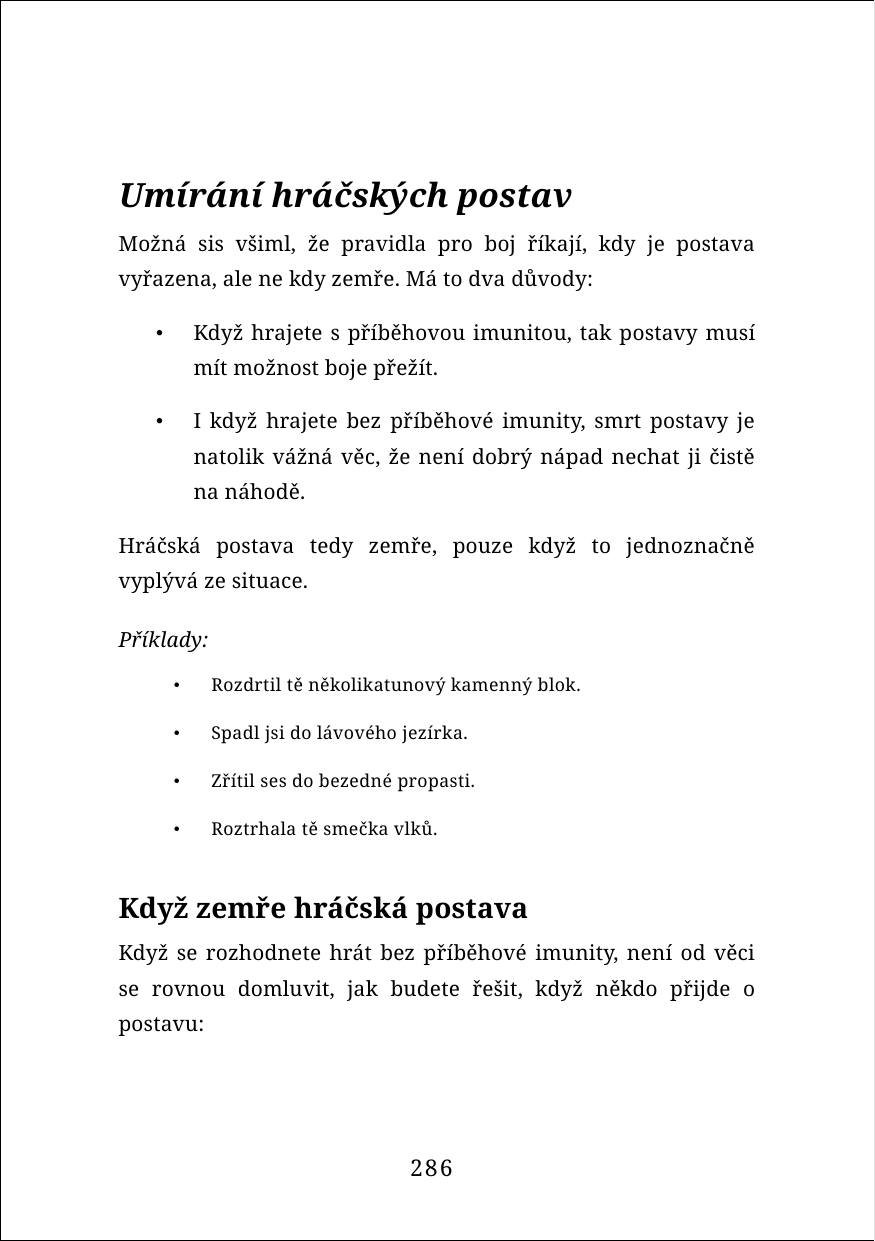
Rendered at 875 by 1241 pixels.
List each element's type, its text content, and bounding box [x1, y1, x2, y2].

text Příklady: [118, 625, 756, 654]
text Možná sis všiml, že pravidla pro boj říkají, kdy je postava vyřazena, ale ne kdy zemře. Má to dva důvody: [118, 229, 756, 293]
list Zřítil ses do bezedné propasti. [173, 768, 756, 793]
list I když hrajete bez příběhové imunity, smrt postavy je natolik vážná věc, že není dobrý nápad nechat ji čistě na náhodě. [156, 406, 756, 506]
list Když hrajete s příběhovou imunitou, tak postavy musí mít možnost boje přežít. [156, 318, 756, 382]
subtitle Když zemře hráčská postava [118, 888, 756, 926]
list Spadl jsi do lávového jezírka. [173, 721, 756, 745]
list Rozdrtil tě několikatunový kamenný blok. [173, 673, 756, 697]
text Když se rozhodnete hrát bez příběhové imunity, není od věci se rovnou domluvit, jak budete řešit, když někdo přijde o postavu: [118, 938, 756, 1038]
list Roztrhala tě smečka vlků. [173, 816, 756, 841]
subtitle Umírání hráčských postav [118, 172, 756, 217]
text Hráčská postava tedy zemře, pouze když to jednoznačně vyplývá ze situace. [118, 531, 756, 595]
